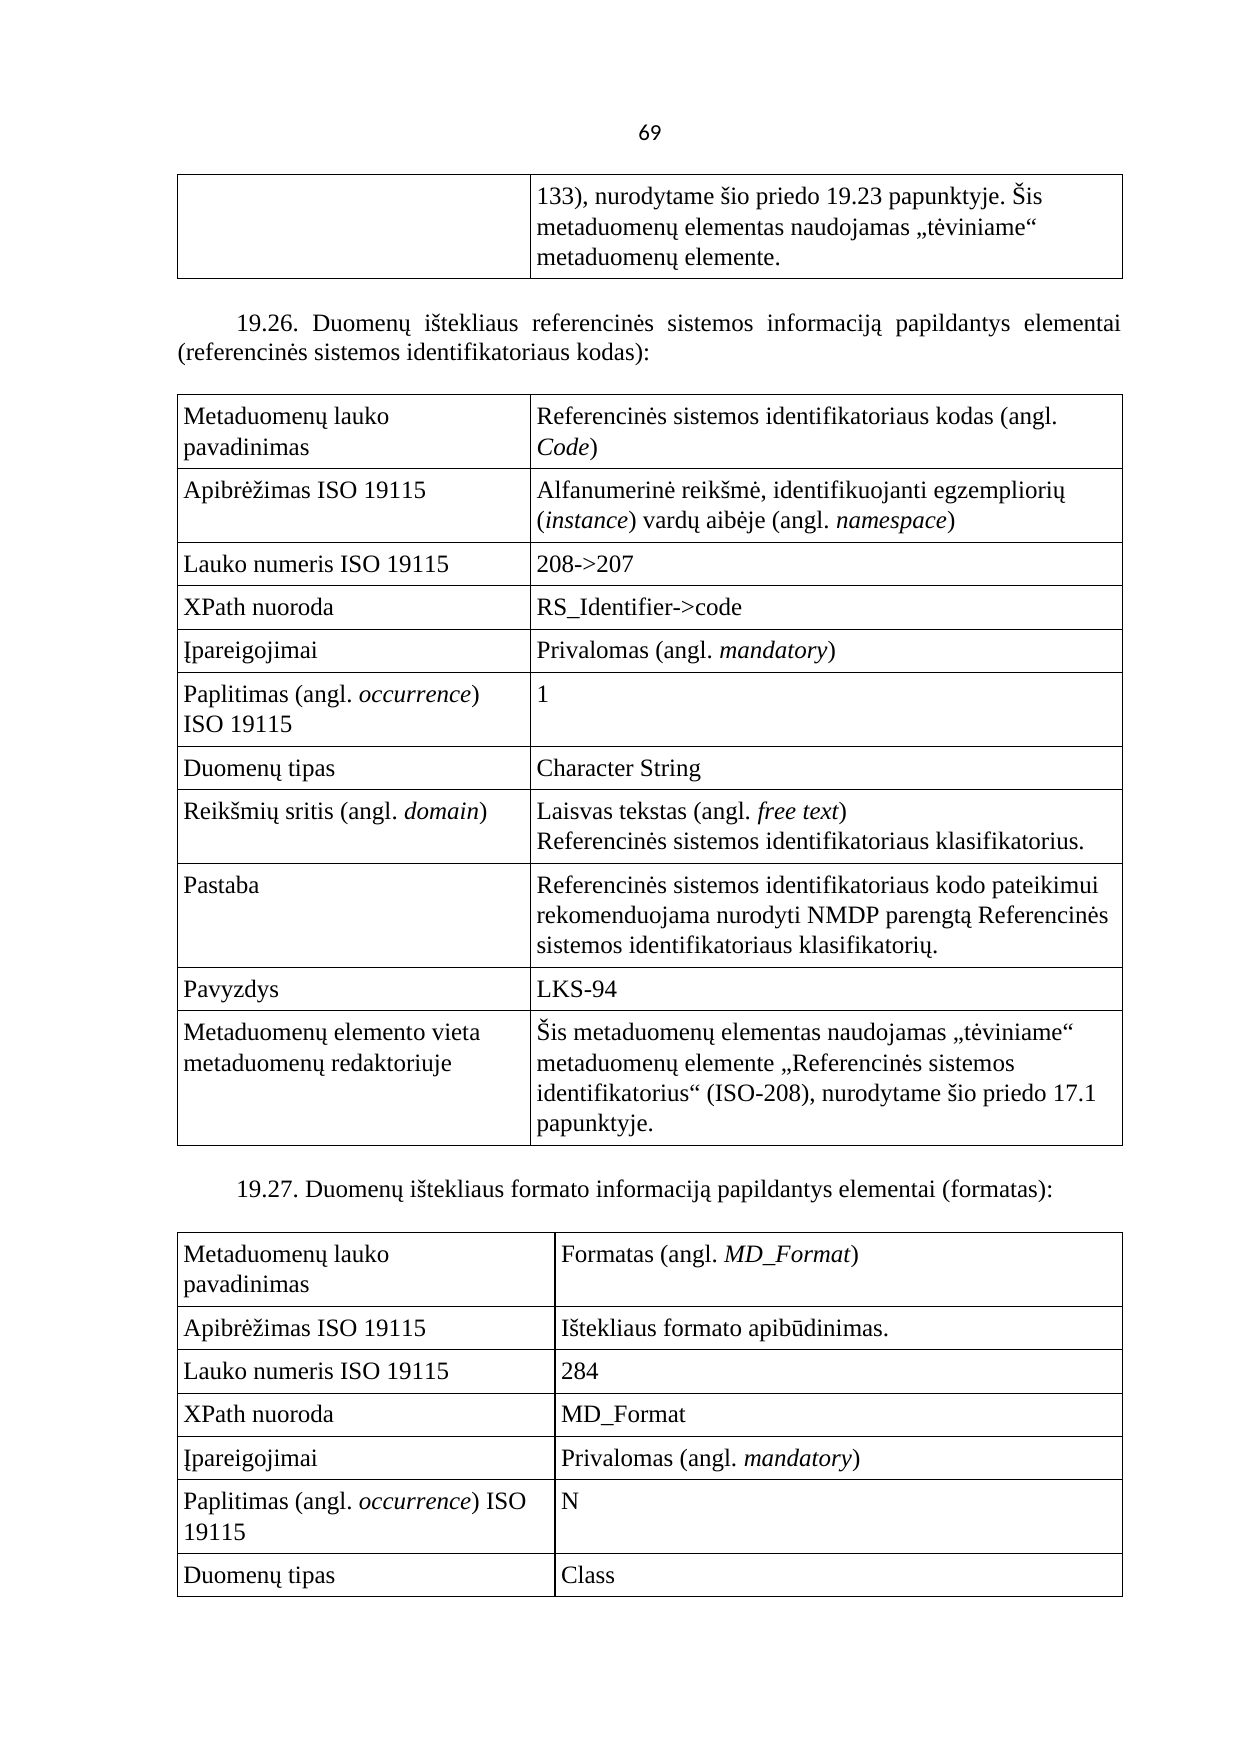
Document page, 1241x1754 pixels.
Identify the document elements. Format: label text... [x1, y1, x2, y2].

table_cell 133), nurodytame šio priedo 19.23 papunktyje. Šis metaduomenų elementas naudojamas „tėviniame“ metaduomenų elemente. [531, 175, 1122, 278]
text 19.27. Duomenų ištekliaus formato informaciją papildantys elementai (formatas): [177, 1174, 1122, 1203]
table_cell [178, 175, 530, 278]
table_cell LKS-94 [531, 968, 1122, 1010]
table_cell Paplitimas (angl. occurrence) ISO 19115 [178, 1480, 554, 1553]
table_cell 1 [531, 673, 1122, 746]
table_cell Ištekliaus formato apibūdinimas. [556, 1307, 1122, 1349]
table_cell Lauko numeris ISO 19115 [178, 1350, 554, 1392]
table_cell Alfanumerinė reikšmė, identifikuojanti egzempliorių (instance) vardų aibėje (angl. namespace) [531, 469, 1122, 542]
table_header Formatas (angl. MD_Format) [556, 1233, 1122, 1306]
table_cell Įpareigojimai [178, 630, 530, 672]
table_cell Laisvas tekstas (angl. free text) Referencinės sistemos identifikatoriaus klasifikatorius. [531, 790, 1122, 863]
table_cell Duomenų tipas [178, 747, 530, 789]
table_header Metaduomenų lauko pavadinimas [178, 1233, 554, 1306]
table_cell Paplitimas (angl. occurrence) ISO 19115 [178, 673, 530, 746]
text 19.26. Duomenų ištekliaus referencinės sistemos informaciją papildantys elementai (referencinės sistemos identifikatoriaus kodas): [177, 308, 1122, 366]
table_cell Reikšmių sritis (angl. domain) [178, 790, 530, 863]
table_cell Pavyzdys [178, 968, 530, 1010]
table_header Referencinės sistemos identifikatoriaus kodas (angl. Code) [531, 395, 1122, 468]
table_cell Privalomas (angl. mandatory) [531, 630, 1122, 672]
table_cell Metaduomenų elemento vieta metaduomenų redaktoriuje [178, 1011, 530, 1145]
table_cell N [556, 1480, 1122, 1553]
table_cell Šis metaduomenų elementas naudojamas „tėviniame“ metaduomenų elemente „Referencinės sistemos identifikatorius“ (ISO-208), nurodytame šio priedo 17.1 papunktyje. [531, 1011, 1122, 1145]
table_cell Class [556, 1554, 1122, 1596]
table_cell Įpareigojimai [178, 1437, 554, 1479]
table_cell 208->207 [531, 543, 1122, 585]
table_cell Lauko numeris ISO 19115 [178, 543, 530, 585]
table_cell Pastaba [178, 864, 530, 967]
table_cell Privalomas (angl. mandatory) [556, 1437, 1122, 1479]
table_cell Duomenų tipas [178, 1554, 554, 1596]
table_cell Apibrėžimas ISO 19115 [178, 469, 530, 542]
table_cell MD_Format [556, 1394, 1122, 1436]
table_cell RS_Identifier->code [531, 586, 1122, 628]
table_cell 284 [556, 1350, 1122, 1392]
table_cell XPath nuoroda [178, 1394, 554, 1436]
table_cell Referencinės sistemos identifikatoriaus kodo pateikimui rekomenduojama nurodyti NMDP parengtą Referencinės sistemos identifikatoriaus klasifikatorių. [531, 864, 1122, 967]
table_cell Character String [531, 747, 1122, 789]
table_cell Apibrėžimas ISO 19115 [178, 1307, 554, 1349]
table_cell XPath nuoroda [178, 586, 530, 628]
table_header Metaduomenų lauko pavadinimas [178, 395, 530, 468]
